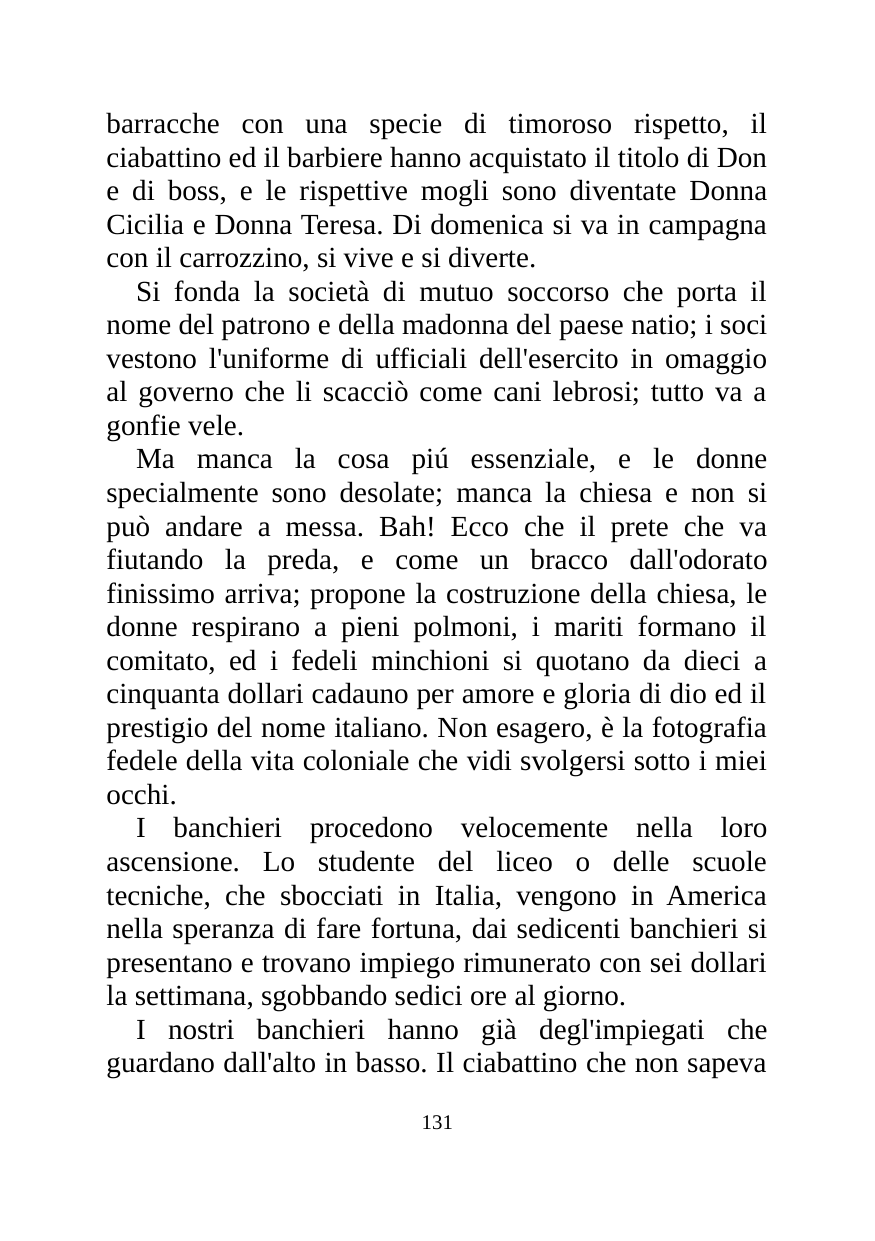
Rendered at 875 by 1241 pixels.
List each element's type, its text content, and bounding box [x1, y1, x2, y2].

text I nostri banchieri hanno già degl'impiegati che guardano dall'alto in basso. Il ciabattino che non sapeva [106, 1012, 768, 1079]
text Ma manca la cosa piú essenziale, e le donne specialmente sono desolate; manca la chiesa e non si può andare a messa. Bah! Ecco che il prete che va fiutando la preda, e come un bracco dall'odorato finissimo arriva; propone la costruzione della chiesa, le donne respirano a pieni polmoni, i mariti formano il comitato, ed i fedeli minchioni si quotano da dieci a cinquanta dollari cadauno per amore e gloria di dio ed il prestigio del nome italiano. Non esagero, è la fotografia fedele della vita coloniale che vidi svolgersi sotto i miei occhi. [106, 442, 768, 811]
text I banchieri procedono velocemente nella loro ascensione. Lo studente del liceo o delle scuole tecniche, che sbocciati in Italia, vengono in America nella speranza di fare fortuna, dai sedicenti banchieri si presentano e trovano impiego rimunerato con sei dollari la settimana, sgobbando sedici ore al giorno. [106, 811, 768, 1012]
text Si fonda la società di mutuo soccorso che porta il nome del patrono e della madonna del paese natio; i soci vestono l'uniforme di ufficiali dell'esercito in omaggio al governo che li scacciò come cani lebrosi; tutto va a gonfie vele. [106, 274, 768, 442]
text barracche con una specie di timoroso rispetto, il ciabattino ed il barbiere hanno acquistato il titolo di Don e di boss, e le rispettive mogli sono diventate Donna Cicilia e Donna Teresa. Di domenica si va in campagna con il carrozzino, si vive e si diverte. [106, 106, 768, 274]
